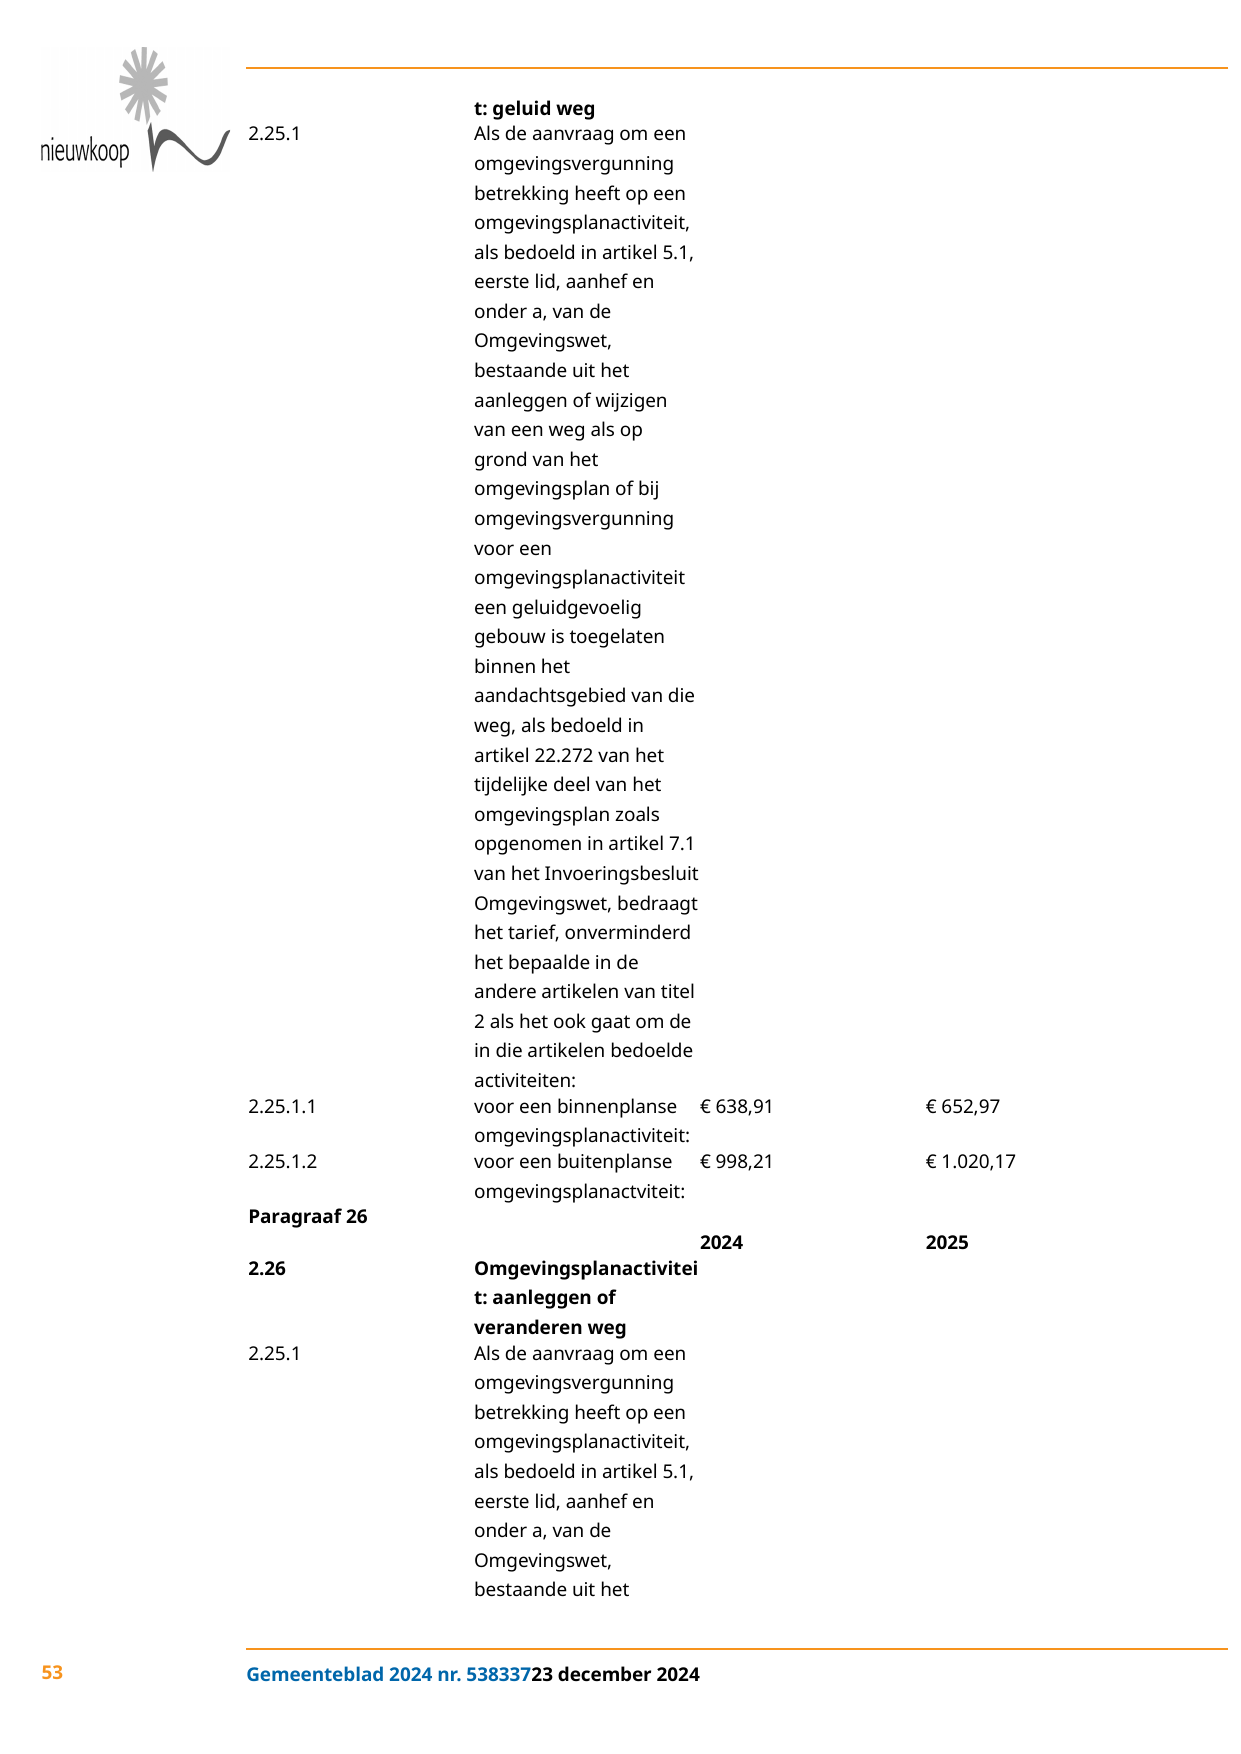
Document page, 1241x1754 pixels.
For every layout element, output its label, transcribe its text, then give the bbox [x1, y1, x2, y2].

table_cell 2.25.1 [248, 121, 474, 1093]
table_cell [474, 1229, 700, 1255]
table_cell [926, 1204, 1152, 1229]
table_cell 2.25.1 [248, 1340, 474, 1602]
table_cell Als de aanvraag om een omgevingsvergunning betrekking heeft op een omgevingsplanactiviteit, als bedoeld in artikel 5.1, eerste lid, aanhef en onder a, van de Omgevingswet, bestaande uit het [474, 1340, 700, 1602]
table_cell [248, 95, 474, 121]
table_cell [700, 1340, 926, 1602]
table_cell t: geluid weg [474, 95, 700, 121]
table_cell Als de aanvraag om een omgevingsvergunning betrekking heeft op een omgevingsplanactiviteit, als bedoeld in artikel 5.1, eerste lid, aanhef en onder a, van de Omgevingswet, bestaande uit het aanleggen of wijzigen van een weg als op grond van het omgevingsplan of bij omgevingsvergunning voor een omgevingsplanactiviteit een geluidgevoelig gebouw is toegelaten binnen het aandachtsgebied van die weg, als bedoeld in artikel 22.272 van het tijdelijke deel van het omgevingsplan zoals opgenomen in artikel 7.1 van het Invoeringsbesluit Omgevingswet, bedraagt het tarief, onverminderd het bepaalde in de andere artikelen van titel 2 als het ook gaat om de in die artikelen bedoelde activiteiten: [474, 121, 700, 1093]
table_cell [474, 1204, 700, 1229]
table_cell 2024 [700, 1229, 926, 1255]
table_cell 2.26 [248, 1255, 474, 1340]
picture [41, 47, 231, 172]
table_cell € 1.020,17 [926, 1148, 1152, 1203]
table_cell Omgevingsplanactiviteit: aanleggen of veranderen weg [474, 1255, 700, 1340]
table_cell [700, 1255, 926, 1340]
table_cell voor een buitenplanse omgevingsplanactviteit: [474, 1148, 700, 1203]
table_cell [700, 121, 926, 1093]
table_cell [700, 95, 926, 121]
table_cell [926, 121, 1152, 1093]
table_cell voor een binnenplanse omgevingsplanactiviteit: [474, 1093, 700, 1148]
table_cell 2.25.1.1 [248, 1093, 474, 1148]
table_cell € 652,97 [926, 1093, 1152, 1148]
table_cell [926, 95, 1152, 121]
table_cell [926, 1255, 1152, 1340]
table_cell 2025 [926, 1229, 1152, 1255]
table_cell 2.25.1.2 [248, 1148, 474, 1203]
table_cell [926, 1340, 1152, 1602]
table_cell Paragraaf 26 [248, 1204, 474, 1229]
table_cell [700, 1204, 926, 1229]
table_cell € 998,21 [700, 1148, 926, 1203]
table_cell € 638,91 [700, 1093, 926, 1148]
table_cell [248, 1229, 474, 1255]
